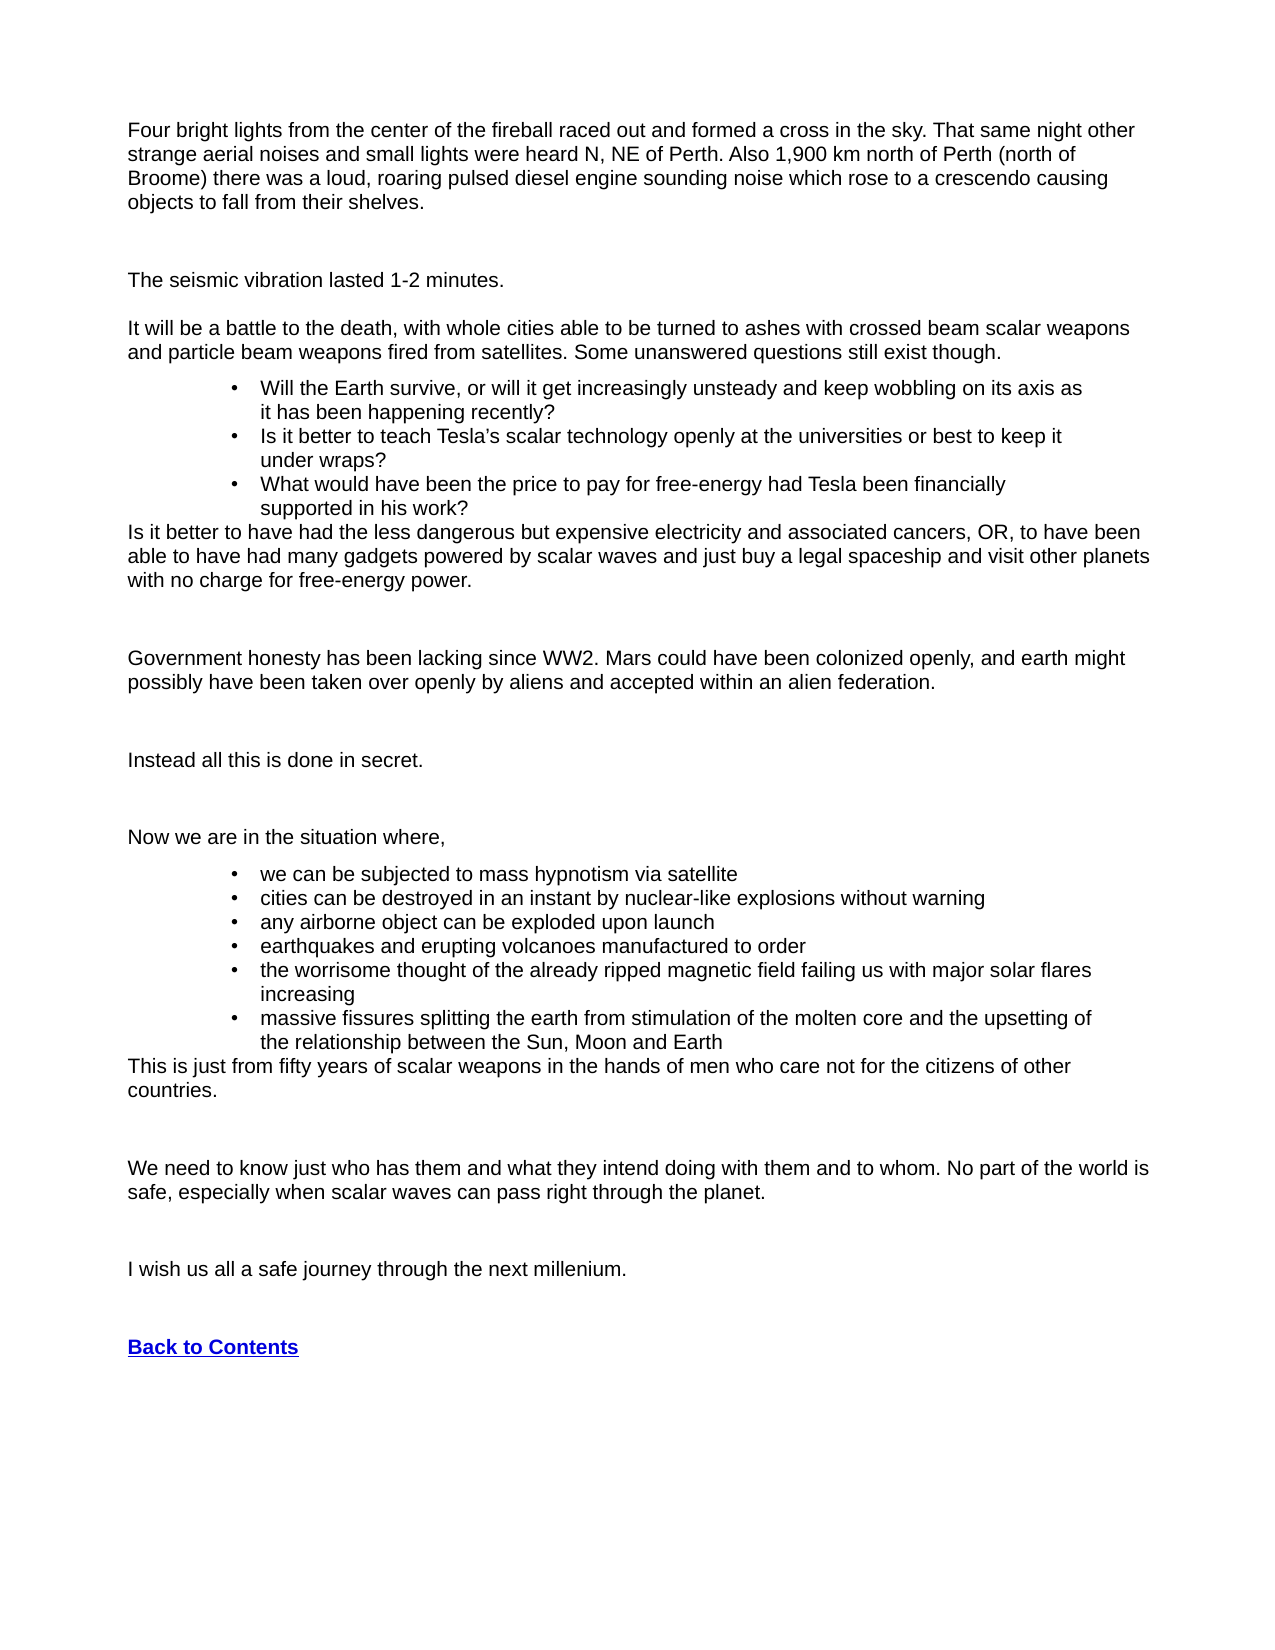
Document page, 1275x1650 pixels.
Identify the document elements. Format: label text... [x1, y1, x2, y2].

list Will the Earth survive, or will it get increasingly unsteady and keep wobbling on its axis as it has been happening recently? [231, 376, 1095, 424]
text Four bright lights from the center of the fireball raced out and formed a cross in the sky. That same night other strange aerial noises and small lights were heard N, NE of Perth. Also 1,900 km north of Perth (north of Broome) there was a loud, roaring pulsed diesel engine sounding noise which rose to a crescendo causing objects to fall from their shelves. [127, 118, 1154, 214]
list What would have been the price to pay for free-energy had Tesla been financially supported in his work? [231, 472, 1095, 520]
text Now we are in the situation where, [127, 825, 1154, 849]
text This is just from fifty years of scalar weapons in the hands of men who care not for the citizens of other countries. [127, 1054, 1154, 1102]
list we can be subjected to mass hypnotism via satellite [231, 862, 1095, 886]
text The seismic vibration lasted 1-2 minutes. It will be a battle to the death, with whole cities able to be turned to ashes with crossed beam scalar weapons and particle beam weapons fired from satellites. Some unanswered questions still exist though. [127, 268, 1154, 363]
list the worrisome thought of the already ripped magnetic field failing us with major solar flares increasing [231, 958, 1095, 1006]
list massive fissures splitting the earth from stimulation of the molten core and the upsetting of the relationship between the Sun, Moon and Earth [231, 1006, 1095, 1054]
list earthquakes and erupting volcanoes manufactured to order [231, 934, 1095, 958]
text I wish us all a safe journey through the next millenium. [127, 1257, 1154, 1281]
text Back to Contents [127, 1335, 1154, 1383]
text We need to know just who has them and what they intend doing with them and to whom. No part of the world is safe, especially when scalar waves can pass right through the planet. [127, 1156, 1154, 1203]
text Instead all this is done in secret. [127, 747, 1154, 771]
list cities can be destroyed in an instant by nuclear-like explosions without warning [231, 886, 1095, 910]
text Government honesty has been lacking since WW2. Mars could have been colonized openly, and earth might possibly have been taken over openly by aliens and accepted within an alien federation. [127, 646, 1154, 694]
text Is it better to have had the less dangerous but expensive electricity and associated cancers, OR, to have been able to have had many gadgets powered by scalar waves and just buy a legal spaceship and visit other planets with no charge for free-energy power. [127, 520, 1154, 592]
text [127, 1478, 1154, 1502]
list any airborne object can be exploded upon launch [231, 910, 1095, 934]
list Is it better to teach Tesla’s scalar technology openly at the universities or best to keep it under wraps? [231, 424, 1095, 472]
